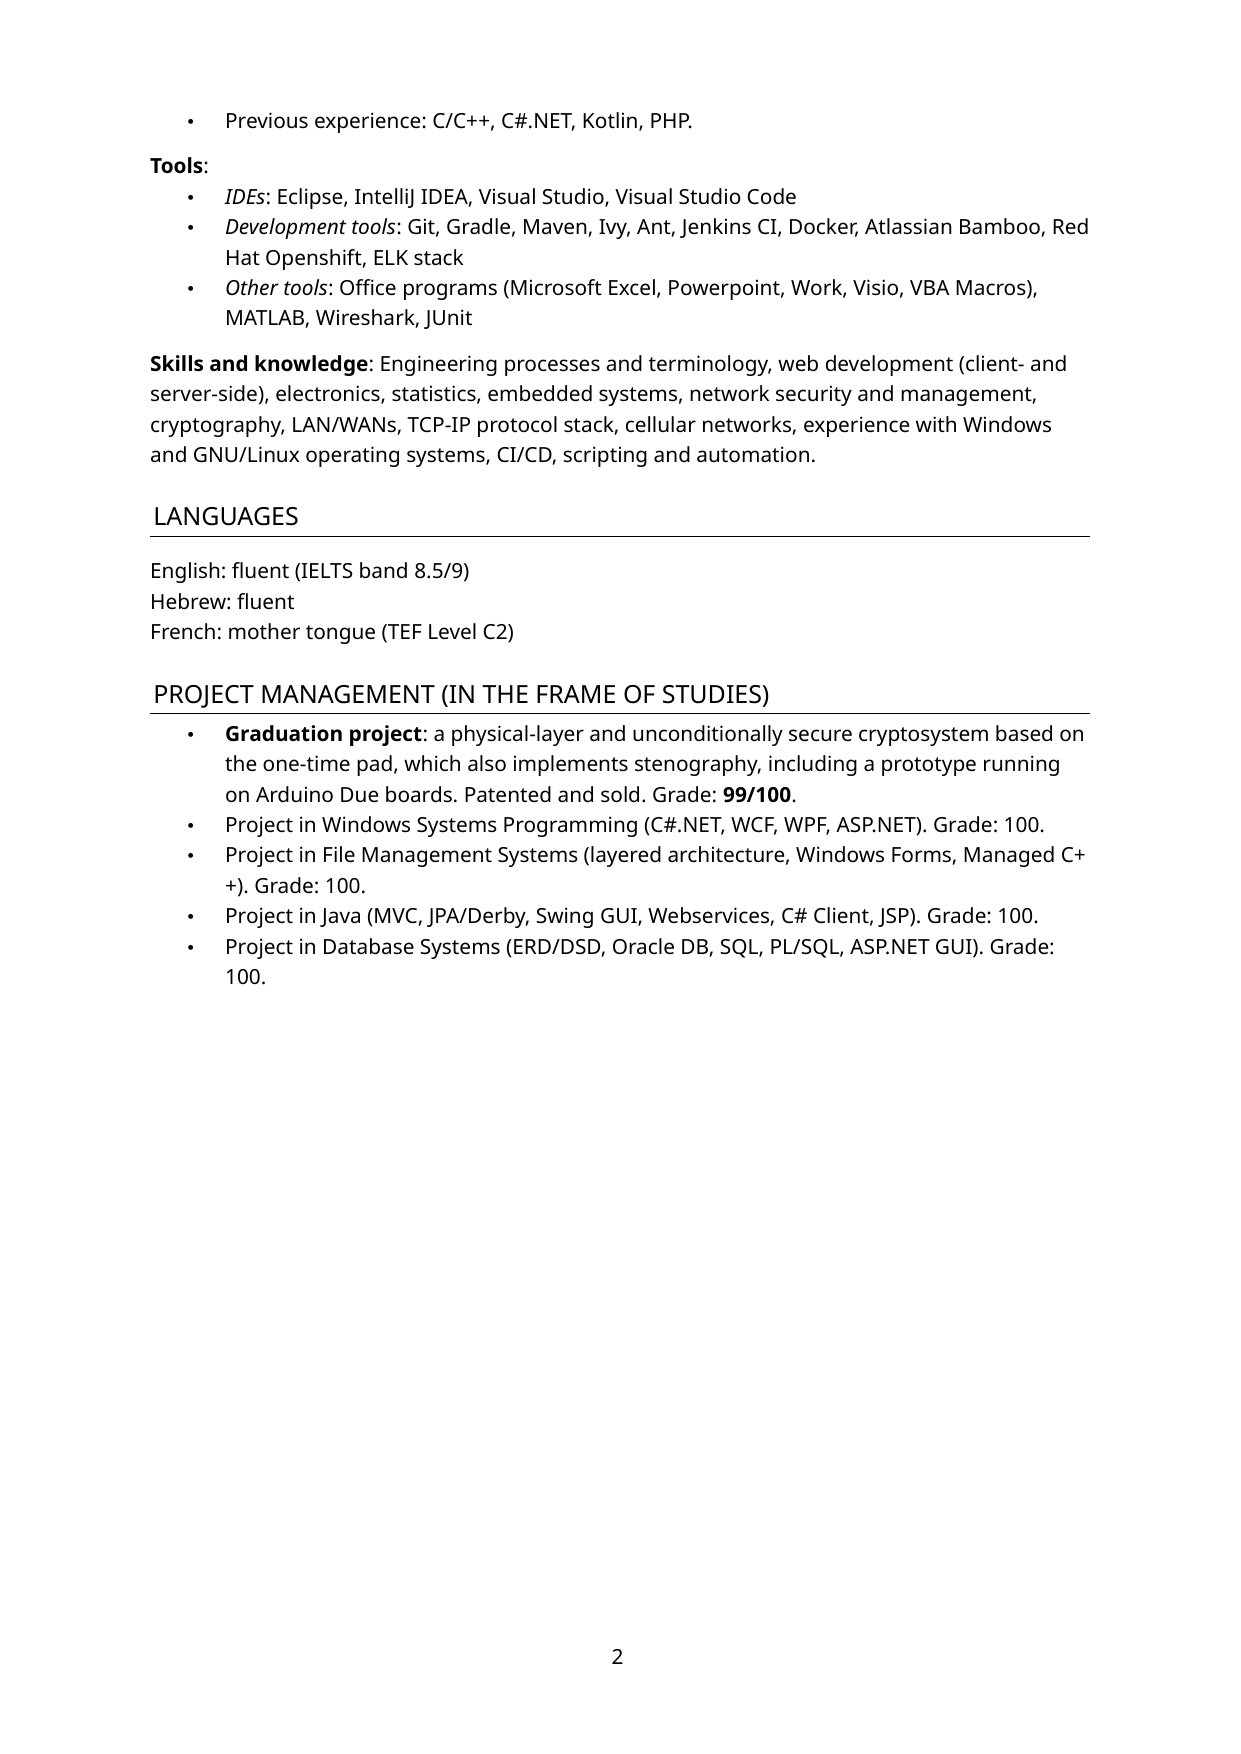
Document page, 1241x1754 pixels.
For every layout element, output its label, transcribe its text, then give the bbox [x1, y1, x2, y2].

list Project in Windows Systems Programming (C#.NET, WCF, WPF, ASP.NET). Grade: 100. [187, 810, 1090, 838]
list Previous experience: C/C++, C#.NET, Kotlin, PHP. [187, 106, 1090, 134]
list Project in Java (MVC, JPA/Derby, Swing GUI, Webservices, C# Client, JSP). Grade: 100. [187, 901, 1090, 930]
text English: fluent (IELTS band 8.5/9) Hebrew: fluent French: mother tongue (TEF Level C2) [150, 557, 1090, 646]
list Development tools: Git, Gradle, Maven, Ivy, Ant, Jenkins CI, Docker, Atlassian Bamboo, Red Hat Openshift, ELK stack [187, 212, 1090, 271]
list Project in Database Systems (ERD/DSD, Oracle DB, SQL, PL/SQL, ASP.NET GUI). Grade: 100. [187, 932, 1090, 991]
list Graduation project: a physical-layer and unconditionally secure cryptosystem based on the one-time pad, which also implements stenography, including a prototype running on Arduino Due boards. Patented and sold. Grade: 99/100. [187, 719, 1090, 808]
list Project in File Management Systems (layered architecture, Windows Forms, Managed C++). Grade: 100. [187, 841, 1090, 899]
subtitle Languages [150, 496, 1090, 536]
text Tools: [150, 151, 1090, 180]
subtitle Project management (in the frame of studies) [150, 673, 1090, 713]
list Other tools: Office programs (Microsoft Excel, Powerpoint, Work, Visio, VBA Macros), MATLAB, Wireshark, JUnit [187, 273, 1090, 332]
text Skills and knowledge: Engineering processes and terminology, web development (client- and server-side), electronics, statistics, embedded systems, network security and management, cryptography, LAN/WANs, TCP-IP protocol stack, cellular networks, experience with Windows and GNU/Linux operating systems, CI/CD, scripting and automation. [150, 349, 1090, 468]
list IDEs: Eclipse, IntelliJ IDEA, Visual Studio, Visual Studio Code [187, 182, 1090, 210]
